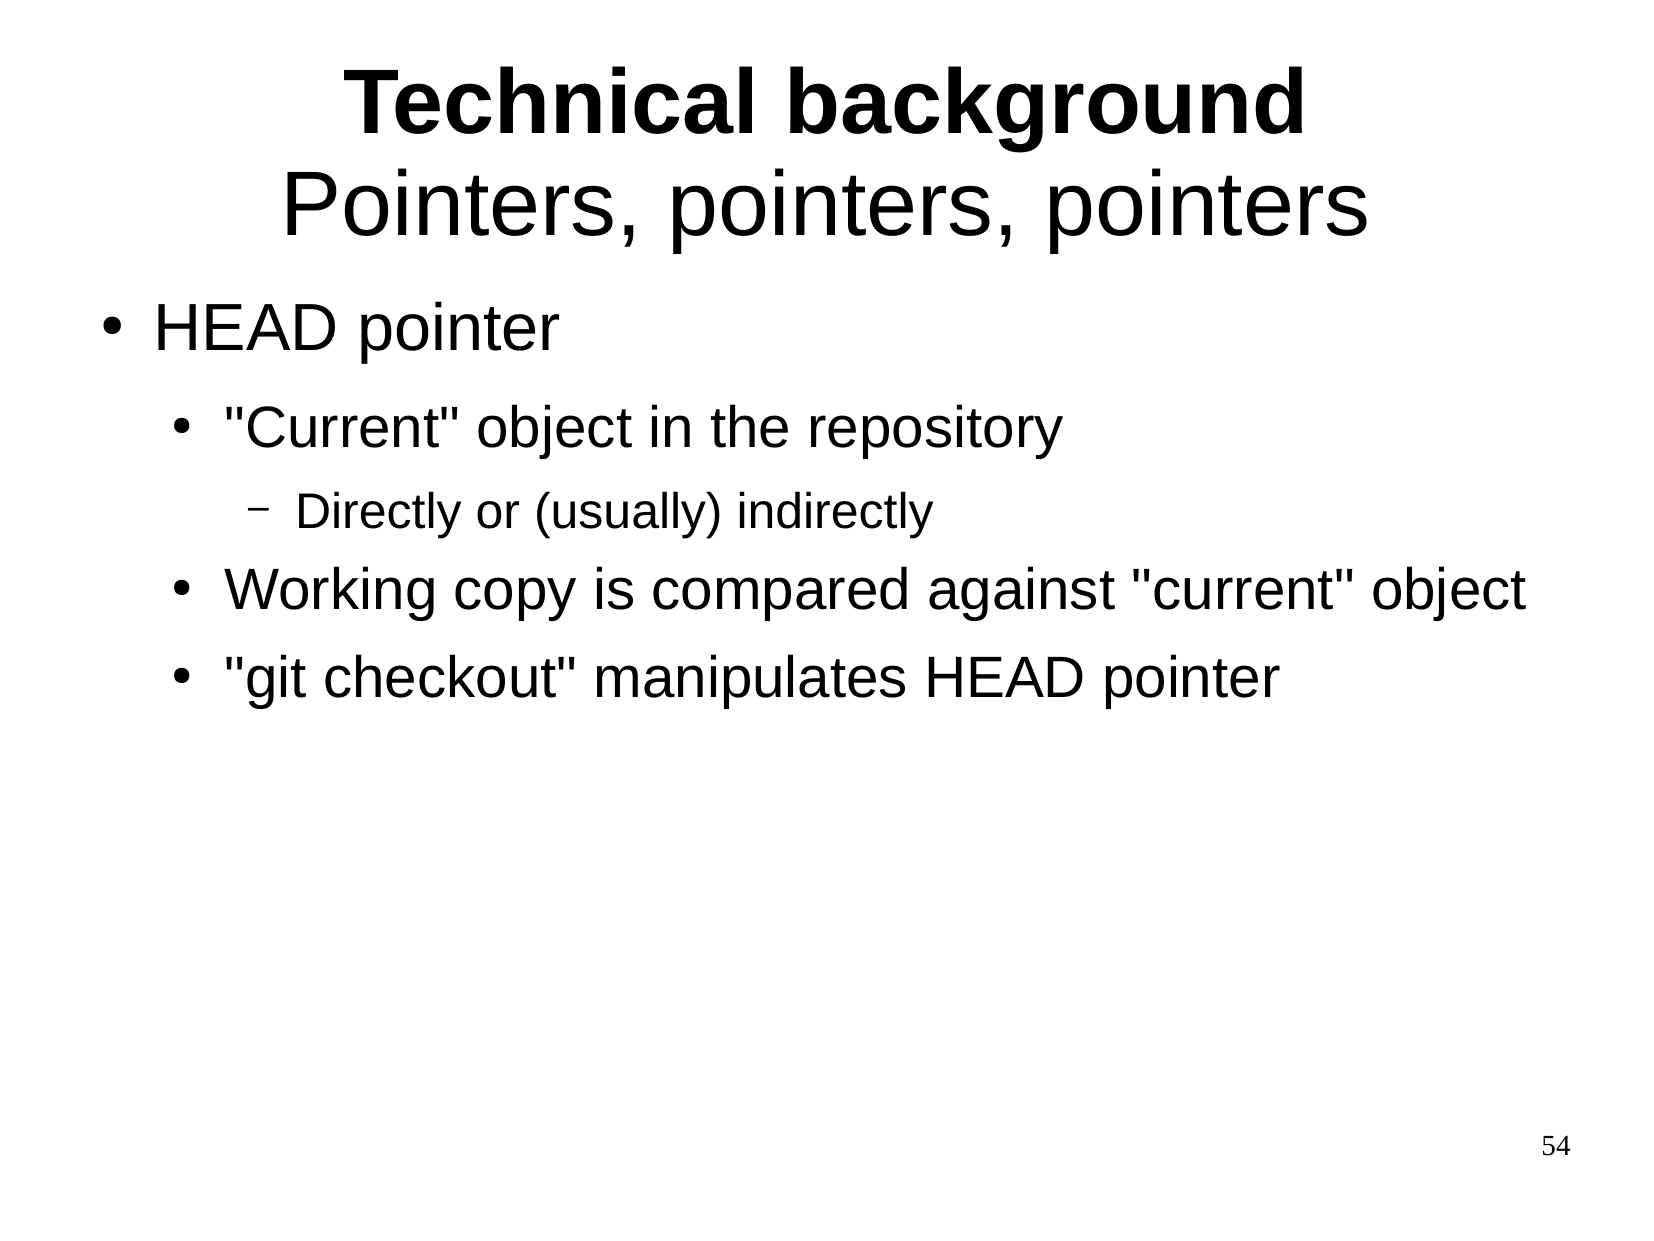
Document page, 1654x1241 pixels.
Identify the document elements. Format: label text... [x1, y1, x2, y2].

title Technical background Pointers, pointers, pointers [82, 49, 1571, 257]
list HEAD pointer "Current" object in the repository Directly or (usually) indirectly Working copy is compared against "current" object "git checkout" manipulates HEAD pointer [82, 290, 1571, 1010]
